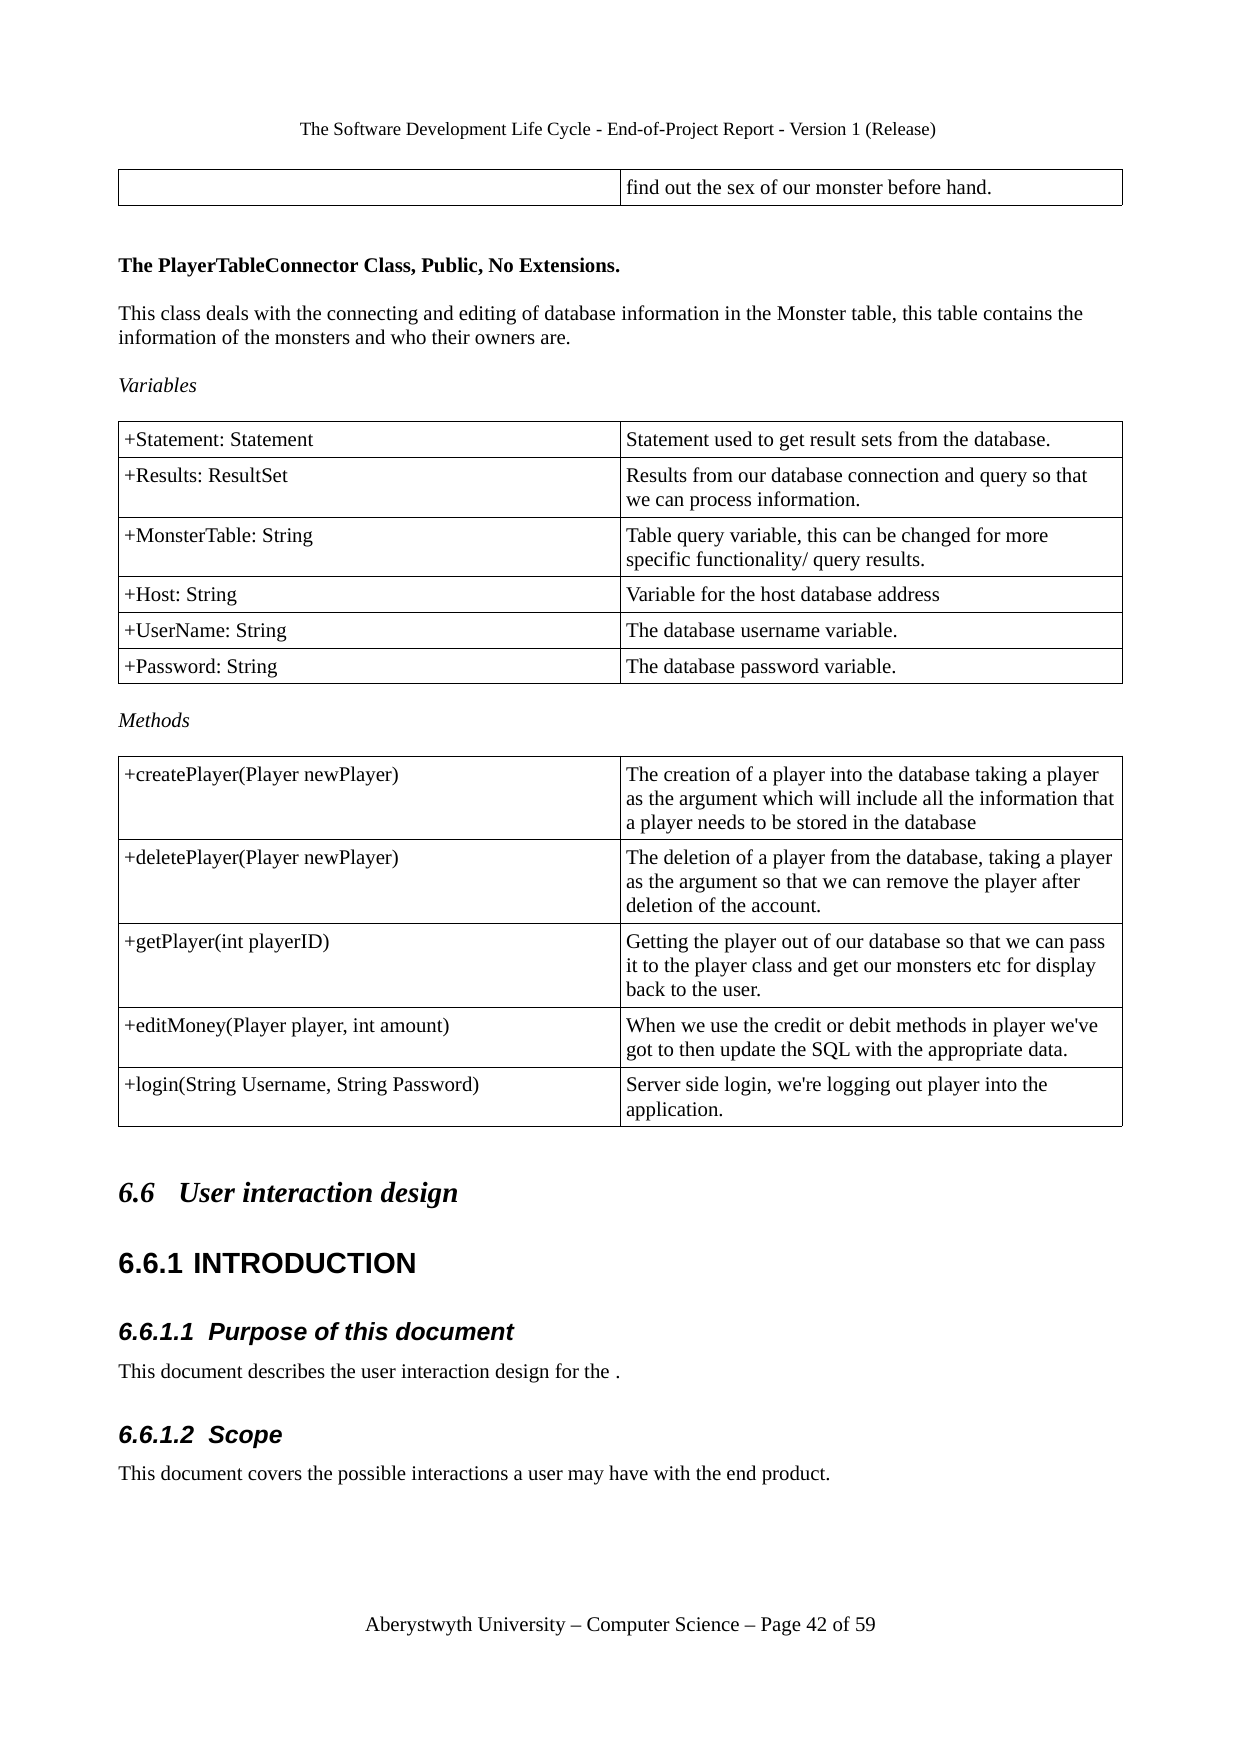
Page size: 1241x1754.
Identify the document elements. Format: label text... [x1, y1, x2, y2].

table_cell +UserName: String [119, 613, 620, 648]
table_header The creation of a player into the database taking a player as the argument which will include all the information that a player needs to be stored in the database [621, 757, 1122, 839]
subtitle INTRODUCTION [118, 1246, 1122, 1280]
table_cell +getPlayer(int playerID) [119, 924, 620, 1007]
table_cell The database password variable. [621, 649, 1122, 683]
table_cell [119, 170, 620, 205]
text This document describes the user interaction design for the . [118, 1358, 1122, 1383]
table_header +createPlayer(Player newPlayer) [119, 757, 620, 839]
table_cell When we use the credit or debit methods in player we've got to then update the SQL with the appropriate data. [621, 1008, 1122, 1067]
table_cell find out the sex of our monster before hand. [621, 170, 1122, 205]
table_cell +MonsterTable: String [119, 518, 620, 576]
subtitle User interaction design [118, 1175, 1122, 1209]
table_cell Table query variable, this can be changed for more specific functionality/ query results. [621, 518, 1122, 576]
table_header Statement used to get result sets from the database. [621, 422, 1122, 457]
text The PlayerTableConnector Class, Public, No Extensions. [118, 253, 1122, 277]
subtitle Scope [118, 1420, 1122, 1449]
table_cell +Password: String [119, 649, 620, 683]
table_cell +Results: ResultSet [119, 458, 620, 517]
text Variables [118, 373, 1122, 397]
table_cell Results from our database connection and query so that we can process information. [621, 458, 1122, 517]
table_cell Server side login, we're logging out player into the application. [621, 1068, 1122, 1126]
subtitle Purpose of this document [118, 1317, 1122, 1346]
table_cell The database username variable. [621, 613, 1122, 648]
text This document covers the possible interactions a user may have with the end product. [118, 1461, 1122, 1485]
text Methods [118, 707, 1122, 732]
table_header +Statement: Statement [119, 422, 620, 457]
table_cell +Host: String [119, 577, 620, 612]
table_cell Getting the player out of our database so that we can pass it to the player class and get our monsters etc for display back to the user. [621, 924, 1122, 1007]
table_cell Variable for the host database address [621, 577, 1122, 612]
table_cell +editMoney(Player player, int amount) [119, 1008, 620, 1067]
table_cell +login(String Username, String Password) [119, 1068, 620, 1126]
table_cell +deletePlayer(Player newPlayer) [119, 840, 620, 923]
table_cell The deletion of a player from the database, taking a player as the argument so that we can remove the player after deletion of the account. [621, 840, 1122, 923]
text This class deals with the connecting and editing of database information in the Monster table, this table contains the information of the monsters and who their owners are. [118, 301, 1122, 349]
